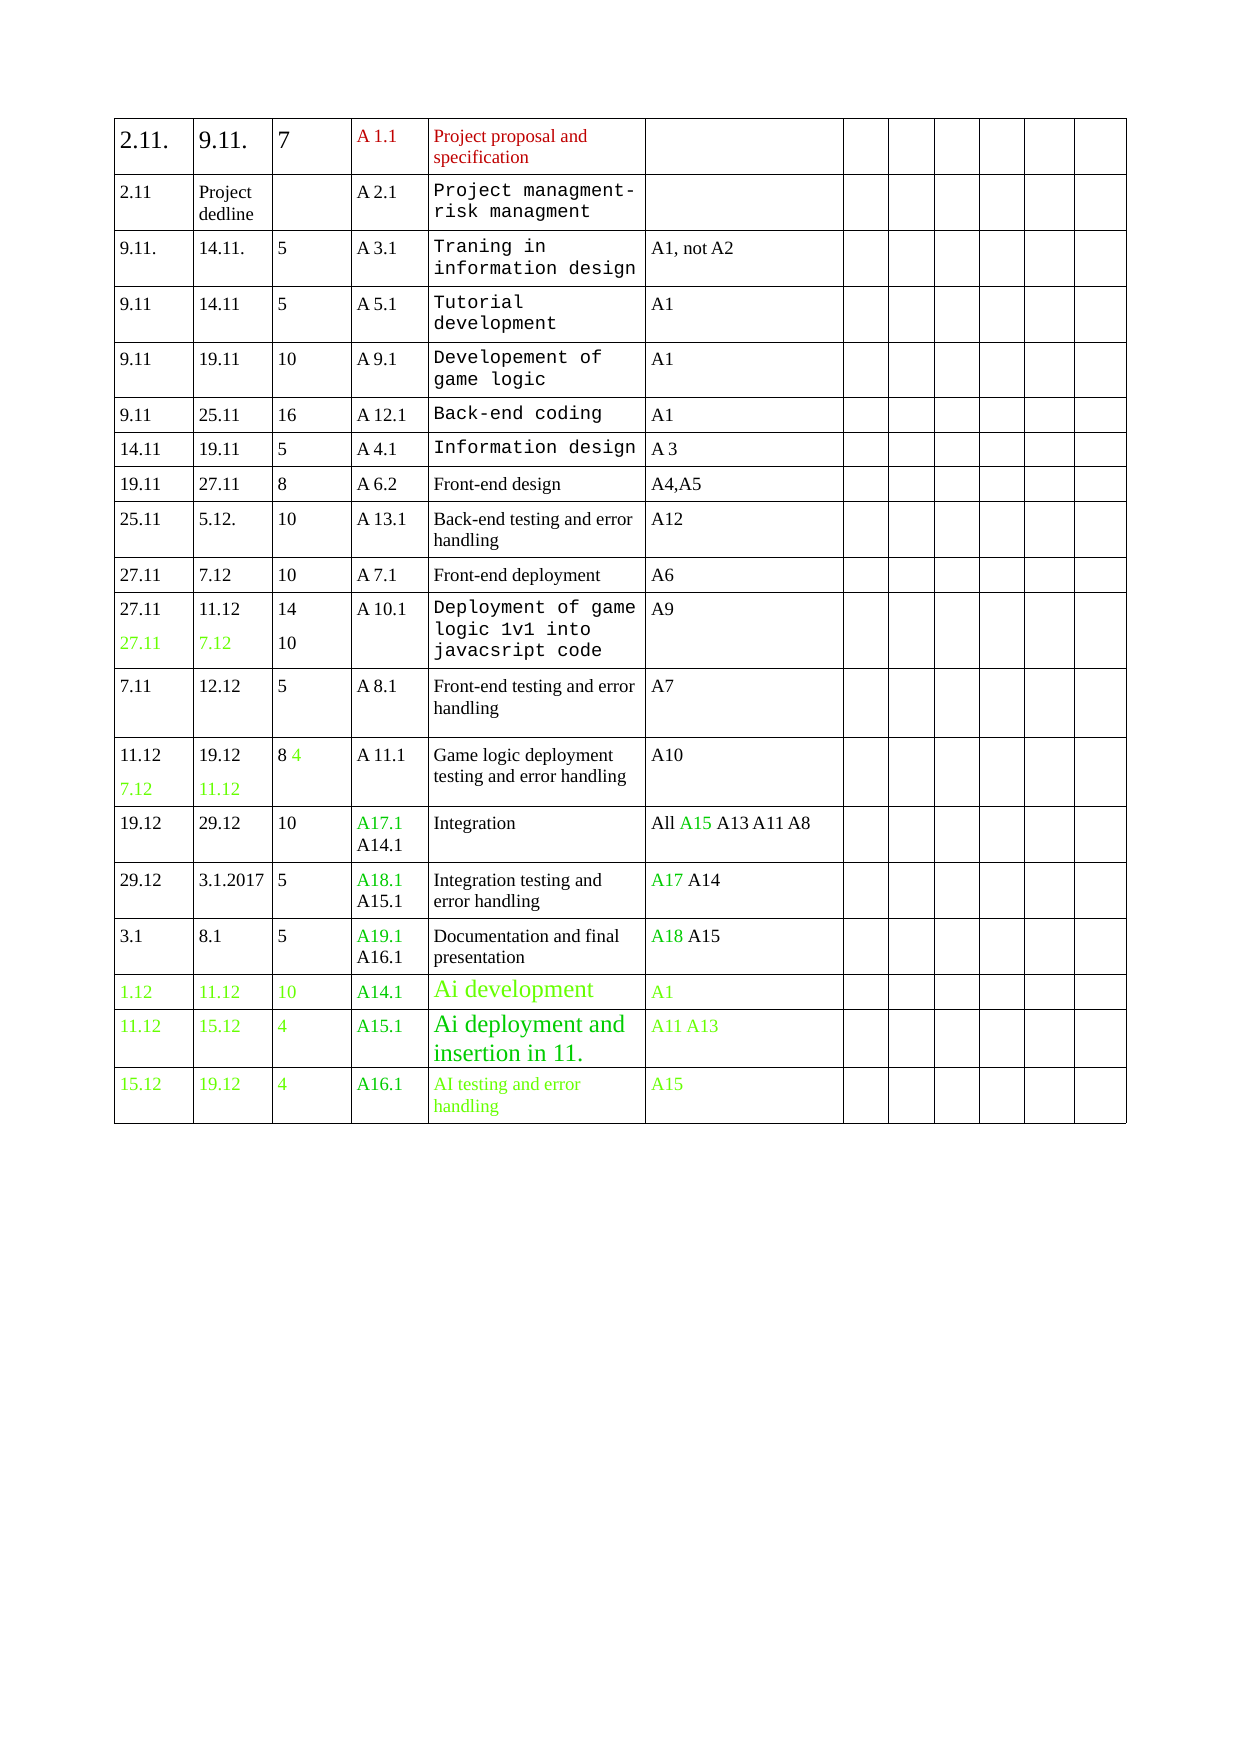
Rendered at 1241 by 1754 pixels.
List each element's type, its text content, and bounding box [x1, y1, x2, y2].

table_cell [935, 669, 979, 737]
table_cell A19.1 A16.1 [352, 919, 428, 974]
table_cell 16 [273, 398, 351, 432]
table_cell A 4.1 [352, 433, 428, 466]
table_cell [1025, 558, 1074, 591]
table_cell [844, 1010, 888, 1067]
table_cell [1075, 669, 1126, 737]
table_cell A15.1 [352, 1010, 428, 1067]
table_cell 7.11 [115, 669, 193, 737]
table_cell 10 [273, 343, 351, 397]
table_cell [1075, 502, 1126, 557]
table_cell Integration [429, 807, 645, 862]
table_cell [980, 558, 1024, 591]
table_cell 5 [273, 669, 351, 737]
table_cell [980, 1010, 1024, 1067]
table_cell 29.12 [115, 863, 193, 918]
table_cell [889, 738, 934, 806]
table_cell [844, 119, 888, 174]
table_cell [844, 398, 888, 432]
table_cell [980, 433, 1024, 466]
table_cell Back-end testing and error handling [429, 502, 645, 557]
table_cell Deployment of game logic 1v1 into javacsript code [429, 593, 645, 668]
table_cell [1075, 433, 1126, 466]
table_cell [980, 287, 1024, 341]
table_cell [935, 343, 979, 397]
table_cell 2.11 [115, 175, 193, 230]
table_cell [844, 231, 888, 286]
table_cell 5 [273, 231, 351, 286]
table_cell 19.11 [194, 343, 272, 397]
table_cell [889, 558, 934, 591]
table_cell [980, 467, 1024, 501]
table_cell 29.12 [194, 807, 272, 862]
table_cell [273, 175, 351, 230]
table_cell [889, 669, 934, 737]
table_cell [646, 119, 843, 174]
table_cell [980, 807, 1024, 862]
table_cell Front-end design [429, 467, 645, 501]
table_cell [1075, 343, 1126, 397]
table_cell [1025, 119, 1074, 174]
table_cell [980, 231, 1024, 286]
table_cell A10 [646, 738, 843, 806]
table_cell 12.12 [194, 669, 272, 737]
table_cell [1075, 975, 1126, 1008]
table_cell 15.12 [194, 1010, 272, 1067]
table_cell 10 [273, 807, 351, 862]
table_cell [889, 231, 934, 286]
table_cell [1025, 433, 1074, 466]
table_cell A 11.1 [352, 738, 428, 806]
table_cell 11.12 7.12 [194, 593, 272, 668]
table_cell 11.12 7.12 [115, 738, 193, 806]
table_cell [1075, 231, 1126, 286]
table_cell [935, 467, 979, 501]
table_cell 9.11 [115, 343, 193, 397]
table_cell [844, 738, 888, 806]
table_cell [935, 119, 979, 174]
table_cell [935, 593, 979, 668]
table_cell A1 [646, 398, 843, 432]
table_cell [1075, 287, 1126, 341]
table_cell [980, 738, 1024, 806]
table_cell [980, 863, 1024, 918]
table_cell A 3 [646, 433, 843, 466]
table_cell Back-end coding [429, 398, 645, 432]
table_cell [889, 467, 934, 501]
table_cell A6 [646, 558, 843, 591]
table_cell [980, 669, 1024, 737]
table_cell [935, 502, 979, 557]
table_cell Information design [429, 433, 645, 466]
table_cell [980, 343, 1024, 397]
table_cell [889, 975, 934, 1008]
table_cell 5 [273, 863, 351, 918]
table_cell [935, 287, 979, 341]
table_cell All A15 A13 A11 A8 [646, 807, 843, 862]
table_cell A 2.1 [352, 175, 428, 230]
table_cell A12 [646, 502, 843, 557]
table_cell A 3.1 [352, 231, 428, 286]
table_cell Front-end testing and error handling [429, 669, 645, 737]
table_cell [844, 502, 888, 557]
table_cell [889, 119, 934, 174]
table_cell AI testing and error handling [429, 1068, 645, 1123]
table_cell [935, 1068, 979, 1123]
table_cell A1 [646, 287, 843, 341]
table_cell Tutorial development [429, 287, 645, 341]
table_cell Project dedline [194, 175, 272, 230]
table_cell 8 4 [273, 738, 351, 806]
table_cell 7.12 [194, 558, 272, 591]
table_cell [1025, 975, 1074, 1008]
table_cell [889, 398, 934, 432]
table_cell [844, 558, 888, 591]
table_cell [1075, 398, 1126, 432]
table_cell [1025, 593, 1074, 668]
table_cell [980, 119, 1024, 174]
table_cell Ai deployment and insertion in 11. [429, 1010, 645, 1067]
table_cell [889, 433, 934, 466]
table_cell A9 [646, 593, 843, 668]
table_cell 5.12. [194, 502, 272, 557]
table_cell Project managment-risk managment [429, 175, 645, 230]
table_cell 4 [273, 1010, 351, 1067]
table_cell [1075, 1010, 1126, 1067]
table_cell 5 [273, 433, 351, 466]
table_cell [844, 175, 888, 230]
table_cell [1075, 863, 1126, 918]
table_cell A 5.1 [352, 287, 428, 341]
table_cell [1025, 669, 1074, 737]
table_cell 15.12 [115, 1068, 193, 1123]
table_cell Developement of game logic [429, 343, 645, 397]
table_cell 3.1 [115, 919, 193, 974]
table_cell [844, 1068, 888, 1123]
table_cell [1075, 738, 1126, 806]
table_cell [1025, 1010, 1074, 1067]
table_cell [935, 1010, 979, 1067]
table_cell 27.11 27.11 [115, 593, 193, 668]
table_cell 27.11 [115, 558, 193, 591]
table_cell [844, 919, 888, 974]
table_cell [935, 398, 979, 432]
table_cell 19.12 11.12 [194, 738, 272, 806]
table_cell 9.11 [115, 398, 193, 432]
table_cell [844, 433, 888, 466]
table_cell 19.11 [115, 467, 193, 501]
table_cell [1025, 467, 1074, 501]
table_cell [935, 807, 979, 862]
table_cell A17 A14 [646, 863, 843, 918]
table_cell [980, 975, 1024, 1008]
table_cell Project proposal and specification [429, 119, 645, 174]
table_cell [1025, 807, 1074, 862]
table_cell Ai development [429, 975, 645, 1008]
table_cell A 12.1 [352, 398, 428, 432]
table_cell [1025, 343, 1074, 397]
table_cell [1075, 1068, 1126, 1123]
table_cell 9.11 [115, 287, 193, 341]
table_cell [935, 231, 979, 286]
table_cell [844, 593, 888, 668]
table_cell [1025, 738, 1074, 806]
table_cell [1075, 558, 1126, 591]
table_cell 14.11 [194, 287, 272, 341]
table_cell A18 A15 [646, 919, 843, 974]
table_cell [844, 807, 888, 862]
table_cell [844, 863, 888, 918]
table_cell [889, 919, 934, 974]
table_cell A4,A5 [646, 467, 843, 501]
table_cell A18.1 A15.1 [352, 863, 428, 918]
table_cell A11 A13 [646, 1010, 843, 1067]
table_cell [1075, 919, 1126, 974]
table_cell A 6.2 [352, 467, 428, 501]
table_cell [844, 467, 888, 501]
table_cell A7 [646, 669, 843, 737]
table_cell [1025, 1068, 1074, 1123]
table_cell 9.11. [194, 119, 272, 174]
table_cell [1075, 467, 1126, 501]
table_cell Front-end deployment [429, 558, 645, 591]
table_cell [935, 558, 979, 591]
table_cell [980, 919, 1024, 974]
table_cell [1075, 175, 1126, 230]
table_cell A 13.1 [352, 502, 428, 557]
table_cell 19.12 [115, 807, 193, 862]
table_cell A1, not A2 [646, 231, 843, 286]
table_cell 25.11 [115, 502, 193, 557]
table_cell [1025, 287, 1074, 341]
table_cell [889, 863, 934, 918]
table_cell [1075, 119, 1126, 174]
table_cell 2.11. [115, 119, 193, 174]
table_cell 10 [273, 502, 351, 557]
table_cell [1075, 593, 1126, 668]
table_cell [844, 975, 888, 1008]
table_cell A 9.1 [352, 343, 428, 397]
table_cell [844, 343, 888, 397]
table_cell [980, 398, 1024, 432]
table_cell A 10.1 [352, 593, 428, 668]
table_cell [980, 1068, 1024, 1123]
table_cell 4 [273, 1068, 351, 1123]
table_cell Traning in information design [429, 231, 645, 286]
table_cell 14.11 [115, 433, 193, 466]
table_cell [1025, 919, 1074, 974]
table_cell 19.12 [194, 1068, 272, 1123]
table_cell [935, 975, 979, 1008]
table_cell A 8.1 [352, 669, 428, 737]
table_cell [889, 1010, 934, 1067]
table_cell 7 [273, 119, 351, 174]
table_cell A17.1 A14.1 [352, 807, 428, 862]
table_cell [935, 433, 979, 466]
table_cell A16.1 [352, 1068, 428, 1123]
table_cell [889, 343, 934, 397]
table_cell [1025, 398, 1074, 432]
table_cell [844, 669, 888, 737]
table_cell 8.1 [194, 919, 272, 974]
table_cell 27.11 [194, 467, 272, 501]
table_cell [1025, 231, 1074, 286]
table_cell [980, 593, 1024, 668]
table_cell 3.1.2017 [194, 863, 272, 918]
table_cell [646, 175, 843, 230]
table_cell [1025, 863, 1074, 918]
table_cell A15 [646, 1068, 843, 1123]
table_cell A1 [646, 975, 843, 1008]
table_cell Integration testing and error handling [429, 863, 645, 918]
table_cell 5 [273, 287, 351, 341]
table_cell [935, 863, 979, 918]
table_cell [889, 502, 934, 557]
table_cell [935, 919, 979, 974]
table_cell [935, 738, 979, 806]
table_cell [980, 502, 1024, 557]
table_cell [1025, 175, 1074, 230]
table_cell 8 [273, 467, 351, 501]
table_cell [889, 593, 934, 668]
table_cell 9.11. [115, 231, 193, 286]
table_cell [889, 287, 934, 341]
table_cell 19.11 [194, 433, 272, 466]
table_cell 5 [273, 919, 351, 974]
table_cell [935, 175, 979, 230]
table_cell 1.12 [115, 975, 193, 1008]
table_cell Game logic deployment testing and error handling [429, 738, 645, 806]
table_cell [889, 175, 934, 230]
table_cell [980, 175, 1024, 230]
table_cell [844, 287, 888, 341]
table_cell A 7.1 [352, 558, 428, 591]
table_cell A1 [646, 343, 843, 397]
table_cell A14.1 [352, 975, 428, 1008]
table_cell 14 10 [273, 593, 351, 668]
table_cell 10 [273, 558, 351, 591]
table_cell 11.12 [115, 1010, 193, 1067]
table_cell 25.11 [194, 398, 272, 432]
table_cell 11.12 [194, 975, 272, 1008]
table_cell 10 [273, 975, 351, 1008]
table_cell 14.11. [194, 231, 272, 286]
table_cell [889, 807, 934, 862]
table_cell [1075, 807, 1126, 862]
table_cell Documentation and final presentation [429, 919, 645, 974]
table_cell [1025, 502, 1074, 557]
table_cell [889, 1068, 934, 1123]
table_cell A 1.1 [352, 119, 428, 174]
